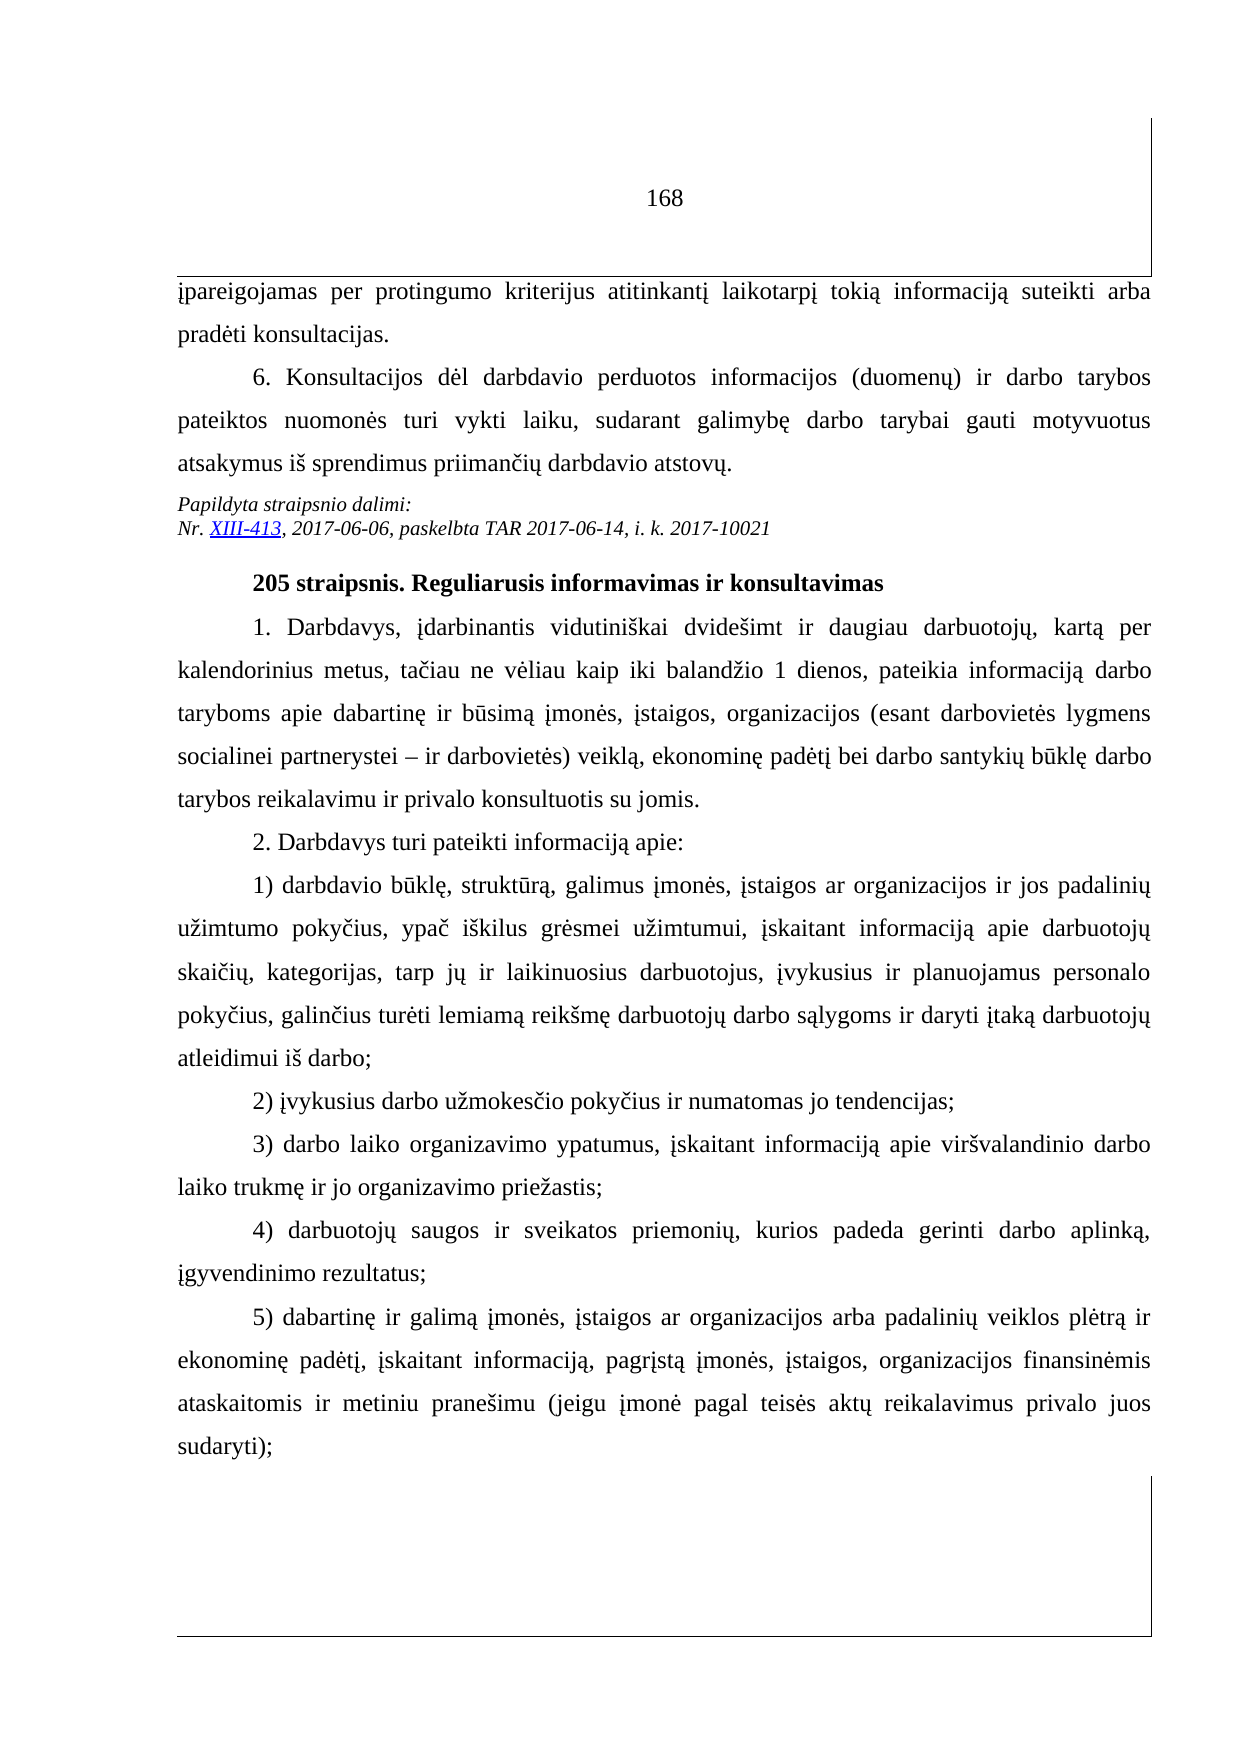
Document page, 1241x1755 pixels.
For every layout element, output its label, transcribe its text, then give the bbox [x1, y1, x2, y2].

text Nr. XIII-413, 2017-06-06, paskelbta TAR 2017-06-14, i. k. 2017-10021 [177, 516, 1152, 540]
text 2. Darbdavys turi pateikti informaciją apie: [177, 827, 1152, 856]
subtitle 205 straipsnis. Reguliarusis informavimas ir konsultavimas [177, 568, 1152, 597]
text 1) darbdavio būklę, struktūrą, galimus įmonės, įstaigos ar organizacijos ir jos padalinių užimtumo pokyčius, ypač iškilus grėsmei užimtumui, įskaitant informaciją apie darbuotojų skaičių, kategorijas, tarp jų ir laikinuosius darbuotojus, įvykusius ir planuojamus personalo pokyčius, galinčius turėti lemiamą reikšmę darbuotojų darbo sąlygoms ir daryti įtaką darbuotojų atleidimui iš darbo; [177, 870, 1152, 1072]
text įpareigojamas per protingumo kriterijus atitinkantį laikotarpį tokią informaciją suteikti arba pradėti konsultacijas. [177, 276, 1152, 348]
text 5) dabartinę ir galimą įmonės, įstaigos ar organizacijos arba padalinių veiklos plėtrą ir ekonominę padėtį, įskaitant informaciją, pagrįstą įmonės, įstaigos, organizacijos finansinėmis ataskaitomis ir metiniu pranešimu (jeigu įmonė pagal teisės aktų reikalavimus privalo juos sudaryti); [177, 1302, 1152, 1460]
text 6. Konsultacijos dėl darbdavio perduotos informacijos (duomenų) ir darbo tarybos pateiktos nuomonės turi vykti laiku, sudarant galimybę darbo tarybai gauti motyvuotus atsakymus iš sprendimus priimančių darbdavio atstovų. [177, 362, 1152, 477]
text Papildyta straipsnio dalimi: [177, 492, 1152, 516]
text 1. Darbdavys, įdarbinantis vidutiniškai dvidešimt ir daugiau darbuotojų, kartą per kalendorinius metus, tačiau ne vėliau kaip iki balandžio 1 dienos, pateikia informaciją darbo taryboms apie dabartinę ir būsimą įmonės, įstaigos, organizacijos (esant darbovietės lygmens socialinei partnerystei – ir darbovietės) veiklą, ekonominę padėtį bei darbo santykių būklę darbo tarybos reikalavimu ir privalo konsultuotis su jomis. [177, 612, 1152, 813]
text 3) darbo laiko organizavimo ypatumus, įskaitant informaciją apie viršvalandinio darbo laiko trukmę ir jo organizavimo priežastis; [177, 1129, 1152, 1201]
text 4) darbuotojų saugos ir sveikatos priemonių, kurios padeda gerinti darbo aplinką, įgyvendinimo rezultatus; [177, 1215, 1152, 1287]
text 2) įvykusius darbo užmokesčio pokyčius ir numatomas jo tendencijas; [177, 1086, 1152, 1115]
